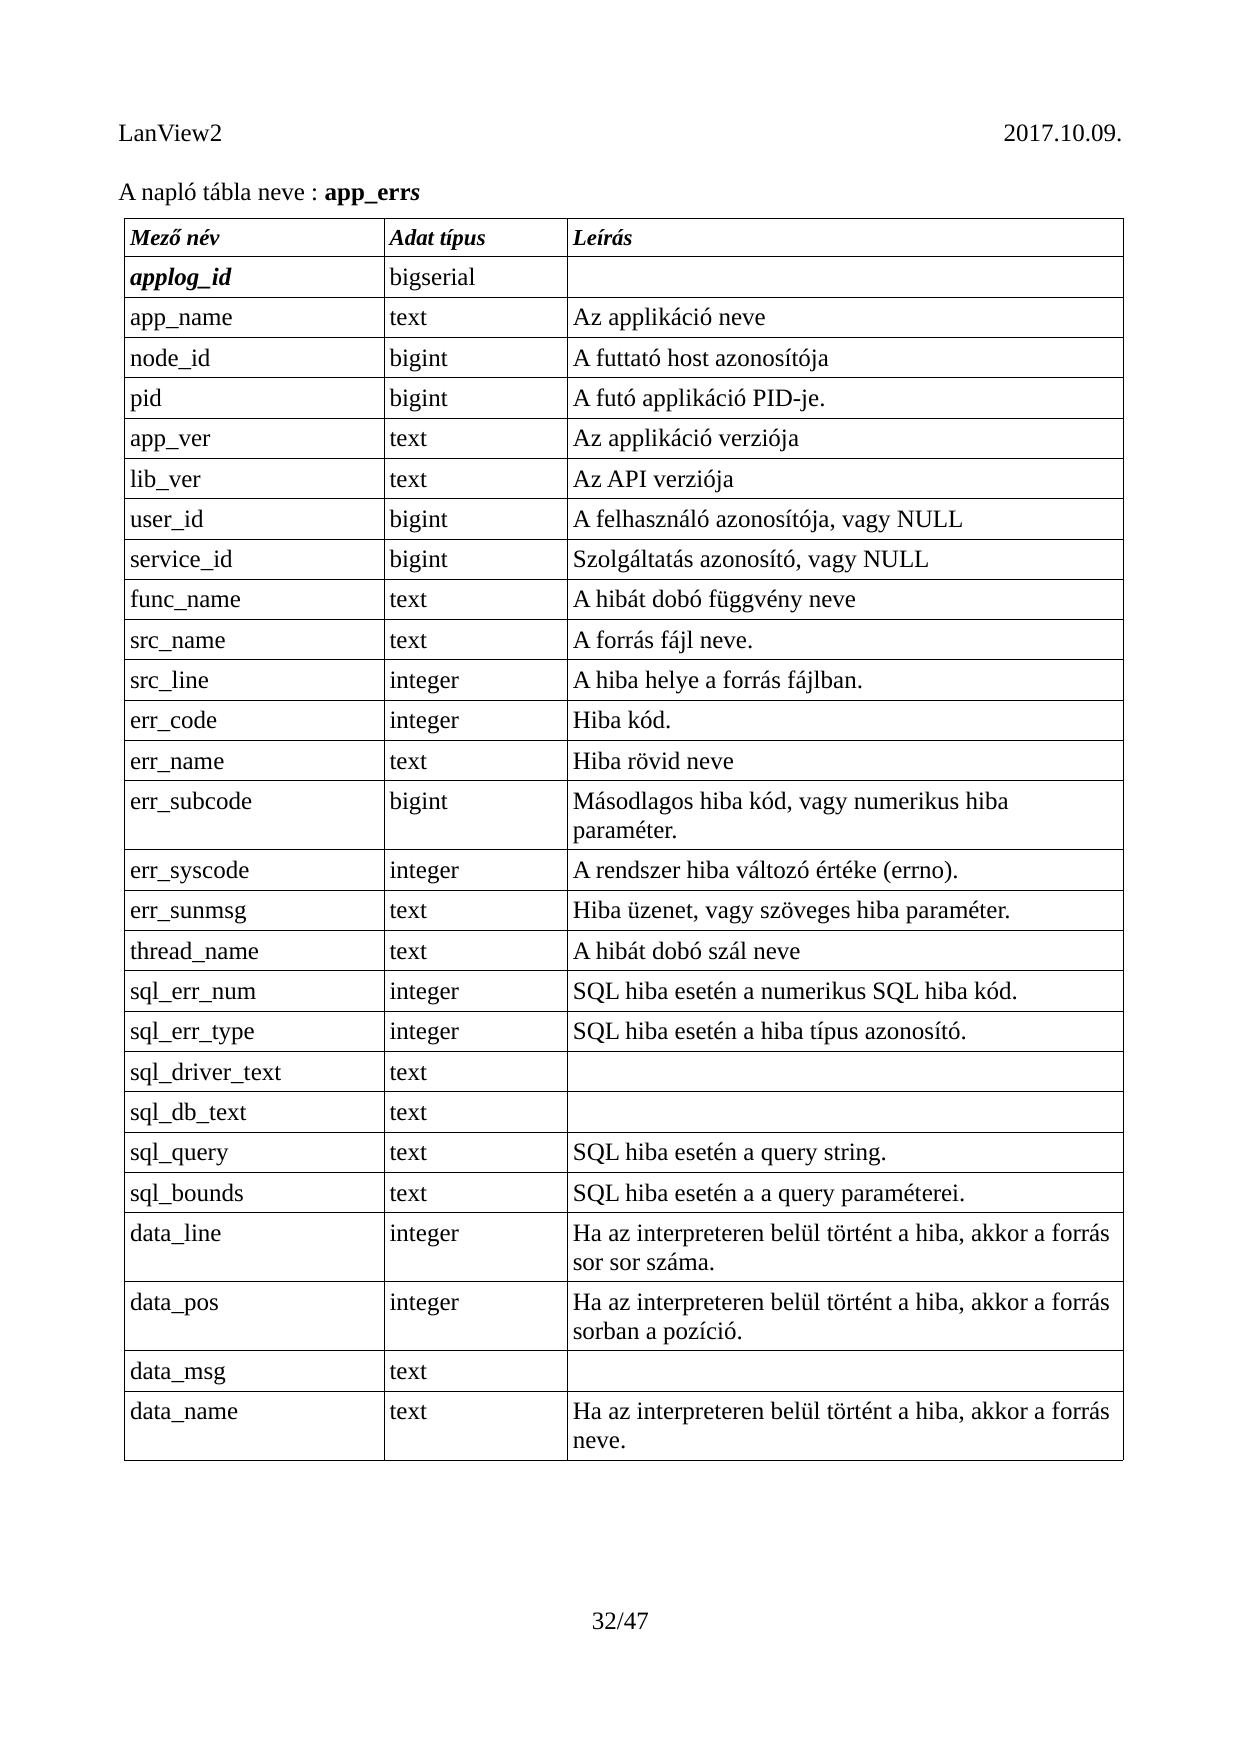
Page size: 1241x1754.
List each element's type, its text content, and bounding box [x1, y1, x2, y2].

table_cell A rendszer hiba változó értéke (errno). [568, 850, 1123, 890]
table_cell src_line [125, 660, 384, 700]
table_cell Ha az interpreteren belül történt a hiba, akkor a forrás sor sor száma. [568, 1213, 1123, 1281]
table_cell Az applikáció verziója [568, 419, 1123, 458]
table_cell Az API verziója [568, 459, 1123, 498]
table_cell thread_name [125, 931, 384, 970]
table_cell text [385, 1351, 567, 1391]
table_cell sql_driver_text [125, 1052, 384, 1091]
table_header Adat típus [385, 219, 567, 256]
table_cell Hiba kód. [568, 701, 1123, 740]
table_cell data_line [125, 1213, 384, 1281]
table_cell text [385, 1052, 567, 1091]
table_cell text [385, 741, 567, 780]
table_cell text [385, 459, 567, 498]
table_cell data_msg [125, 1351, 384, 1391]
table_cell integer [385, 971, 567, 1011]
table_cell sql_bounds [125, 1173, 384, 1212]
table_cell [568, 257, 1123, 297]
table_cell user_id [125, 499, 384, 538]
table_cell A felhasználó azonosítója, vagy NULL [568, 499, 1123, 538]
table_cell app_name [125, 298, 384, 337]
table_cell [568, 1351, 1123, 1391]
table_cell data_name [125, 1392, 384, 1460]
table_cell func_name [125, 580, 384, 619]
table_cell SQL hiba esetén a a query paraméterei. [568, 1173, 1123, 1212]
table_cell err_code [125, 701, 384, 740]
table_cell bigint [385, 378, 567, 417]
table_cell bigint [385, 499, 567, 538]
table_cell text [385, 1173, 567, 1212]
table_cell integer [385, 1012, 567, 1051]
table_cell Az applikáció neve [568, 298, 1123, 337]
table_cell text [385, 620, 567, 659]
table_cell integer [385, 1282, 567, 1350]
table_cell bigint [385, 540, 567, 579]
table_cell Hiba üzenet, vagy szöveges hiba paraméter. [568, 891, 1123, 930]
table_cell sql_query [125, 1133, 384, 1172]
table_header Leírás [568, 219, 1123, 256]
table_cell text [385, 419, 567, 458]
table_cell sql_err_type [125, 1012, 384, 1051]
table_cell sql_err_num [125, 971, 384, 1011]
table_cell integer [385, 1213, 567, 1281]
table_cell integer [385, 850, 567, 890]
table_cell bigserial [385, 257, 567, 297]
table_cell err_sunmsg [125, 891, 384, 930]
table_cell lib_ver [125, 459, 384, 498]
table_cell Ha az interpreteren belül történt a hiba, akkor a forrás neve. [568, 1392, 1123, 1460]
table_cell Ha az interpreteren belül történt a hiba, akkor a forrás sorban a pozíció. [568, 1282, 1123, 1350]
table_cell err_subcode [125, 781, 384, 849]
table_cell app_ver [125, 419, 384, 458]
table_cell err_name [125, 741, 384, 780]
table_cell Szolgáltatás azonosító, vagy NULL [568, 540, 1123, 579]
table_cell text [385, 1392, 567, 1460]
table_cell [568, 1052, 1123, 1091]
table_cell text [385, 1092, 567, 1132]
table_cell [568, 1092, 1123, 1132]
table_cell pid [125, 378, 384, 417]
table_cell sql_db_text [125, 1092, 384, 1132]
table_cell bigint [385, 338, 567, 377]
table_cell text [385, 580, 567, 619]
table_cell data_pos [125, 1282, 384, 1350]
table_cell src_name [125, 620, 384, 659]
table_cell bigint [385, 781, 567, 849]
table_cell text [385, 1133, 567, 1172]
table_cell service_id [125, 540, 384, 579]
table_cell integer [385, 660, 567, 700]
table_cell SQL hiba esetén a numerikus SQL hiba kód. [568, 971, 1123, 1011]
table_cell A futtató host azonosítója [568, 338, 1123, 377]
table_cell A hibát dobó függvény neve [568, 580, 1123, 619]
table_cell applog_id [125, 257, 384, 297]
table_cell node_id [125, 338, 384, 377]
table_cell text [385, 298, 567, 337]
table_cell A hibát dobó szál neve [568, 931, 1123, 970]
table_cell err_syscode [125, 850, 384, 890]
text A napló tábla neve : app_errs [118, 177, 1122, 206]
table_cell Másodlagos hiba kód, vagy numerikus hiba paraméter. [568, 781, 1123, 849]
table_cell A futó applikáció PID-je. [568, 378, 1123, 417]
table_cell Hiba rövid neve [568, 741, 1123, 780]
table_cell A hiba helye a forrás fájlban. [568, 660, 1123, 700]
table_cell integer [385, 701, 567, 740]
table_cell SQL hiba esetén a hiba típus azonosító. [568, 1012, 1123, 1051]
table_header Mező név [125, 219, 384, 256]
table_cell SQL hiba esetén a query string. [568, 1133, 1123, 1172]
table_cell A forrás fájl neve. [568, 620, 1123, 659]
table_cell text [385, 931, 567, 970]
table_cell text [385, 891, 567, 930]
